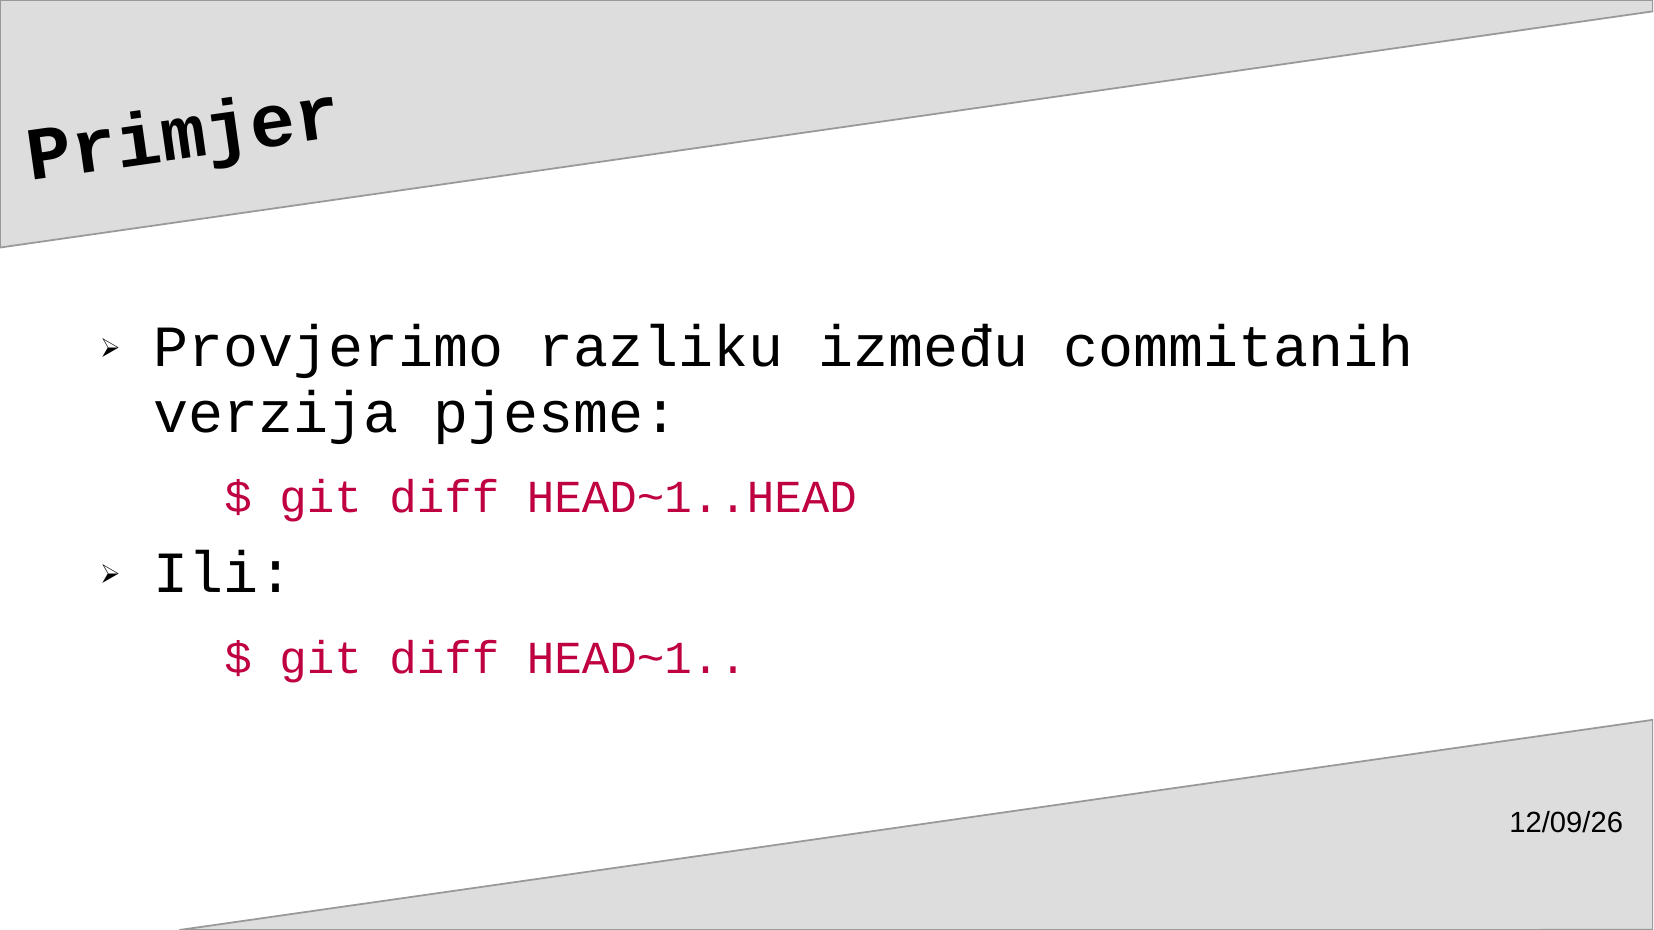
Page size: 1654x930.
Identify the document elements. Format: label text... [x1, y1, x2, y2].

list Provjerimo razliku između commitanih verzija pjesme: $ git diff HEAD~1..HEAD Ili: $ git diff HEAD~1.. [82, 248, 1538, 788]
title Primjer [16, 0, 1501, 239]
